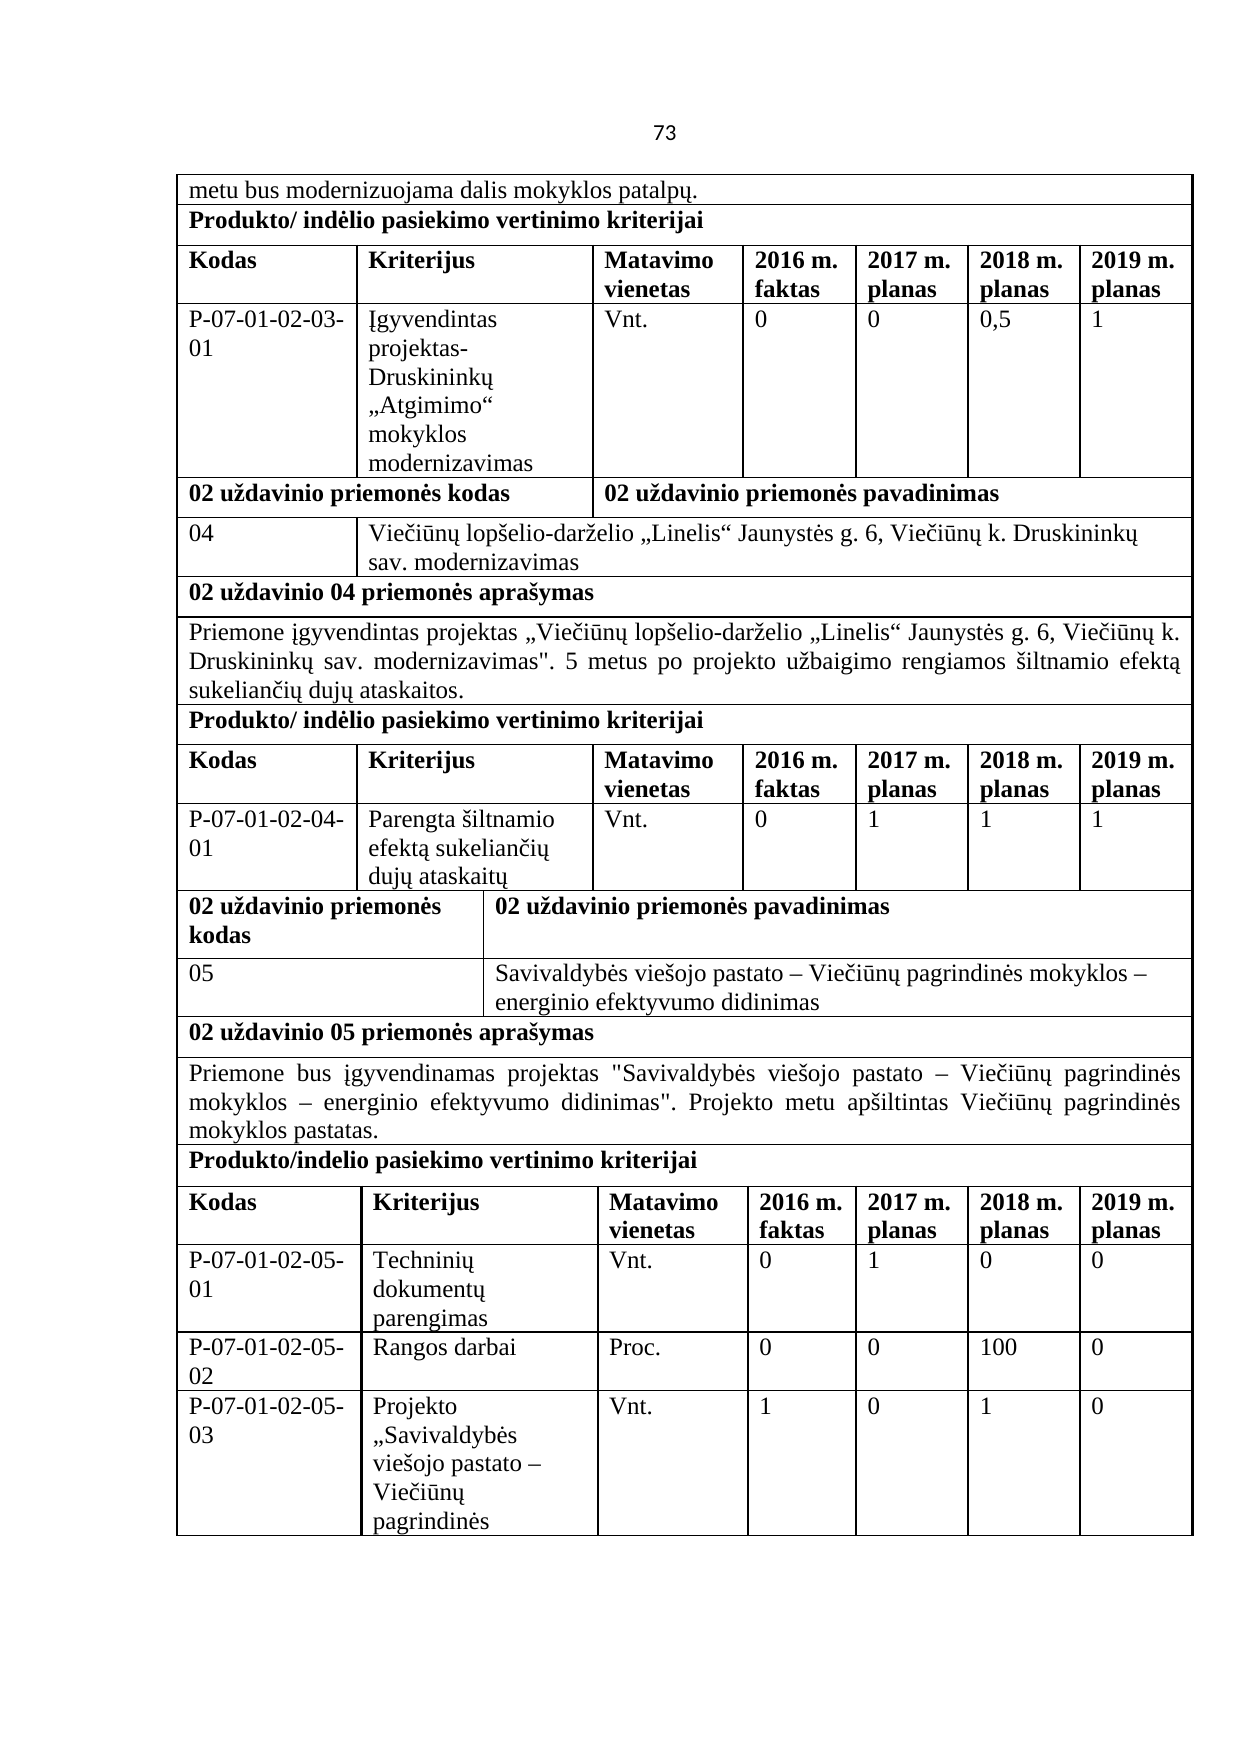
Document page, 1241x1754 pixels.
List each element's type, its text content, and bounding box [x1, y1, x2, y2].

table_cell 2017 m. planas [857, 745, 967, 803]
table_cell 2016 m. faktas [744, 246, 855, 303]
table_cell Įgyvendintas projektas- Druskininkų „Atgimimo“ mokyklos modernizavimas [358, 304, 592, 477]
table_cell Kriterijus [363, 1187, 597, 1244]
table_cell 0 [1081, 1391, 1191, 1535]
table_cell 02 uždavinio 05 priemonės aprašymas [178, 1017, 1191, 1057]
table_cell 02 uždavinio priemonės kodas [178, 478, 592, 517]
table_cell 0 [744, 304, 855, 477]
table_cell Matavimo vienetas [594, 246, 742, 303]
table_cell 0 [749, 1333, 855, 1390]
table_cell 1 [1081, 804, 1191, 890]
table_cell 1 [857, 804, 967, 890]
table_cell 2018 m. planas [969, 246, 1079, 303]
table_cell Matavimo vienetas [599, 1187, 747, 1244]
table_cell 2016 m. faktas [749, 1187, 855, 1244]
table_cell Vnt. [594, 304, 742, 477]
table_cell Parengta šiltnamio efektą sukeliančių dujų ataskaitų [358, 804, 592, 890]
table_cell P-07-01-02-03-01 [178, 304, 356, 477]
table_cell 2017 m. planas [857, 1187, 967, 1244]
table_cell 0 [749, 1245, 855, 1331]
table_cell 0 [857, 1333, 967, 1390]
table_cell Projekto „Savivaldybės viešojo pastato – Viečiūnų pagrindinės [363, 1391, 597, 1535]
table_cell 0 [857, 304, 967, 477]
table_cell Proc. [599, 1333, 747, 1390]
table_cell Priemone įgyvendintas projektas „Viečiūnų lopšelio-darželio „Linelis“ Jaunystės g. 6, Viečiūnų k. Druskininkų sav. modernizavimas". 5 metus po projekto užbaigimo rengiamos šiltnamio efektą sukeliančių dujų ataskaitos. [178, 618, 1191, 704]
table_cell P-07-01-02-05-03 [178, 1391, 360, 1535]
table_cell Produkto/indelio pasiekimo vertinimo kriterijai [178, 1145, 1191, 1186]
table_cell 0 [969, 1245, 1079, 1331]
table_cell 0 [744, 804, 855, 890]
table_cell 2019 m. planas [1081, 246, 1191, 303]
table_cell Kriterijus [358, 246, 592, 303]
table_cell 2018 m. planas [969, 745, 1079, 803]
table_cell Priemone bus įgyvendinamas projektas "Savivaldybės viešojo pastato – Viečiūnų pagrindinės mokyklos – energinio efektyvumo didinimas". Projekto metu apšiltintas Viečiūnų pagrindinės mokyklos pastatas. [178, 1058, 1191, 1144]
table_cell 2019 m. planas [1081, 745, 1191, 803]
table_cell Produkto/ indėlio pasiekimo vertinimo kriterijai [178, 705, 1191, 744]
table_cell 1 [1081, 304, 1191, 477]
table_cell P-07-01-02-05-01 [178, 1245, 360, 1331]
table_cell Matavimo vienetas [594, 745, 742, 803]
table_cell 2018 m. planas [969, 1187, 1079, 1244]
table_cell Produkto/ indėlio pasiekimo vertinimo kriterijai [178, 205, 1191, 244]
table_cell Kriterijus [358, 745, 592, 803]
table_cell P-07-01-02-04-01 [178, 804, 356, 890]
table_cell 100 [969, 1333, 1079, 1390]
table_cell Savivaldybės viešojo pastato – Viečiūnų pagrindinės mokyklos – energinio efektyvumo didinimas [484, 959, 1191, 1016]
table_cell 0 [857, 1391, 967, 1535]
table_cell Kodas [178, 745, 356, 803]
table_cell 1 [857, 1245, 967, 1331]
table_cell 02 uždavinio 04 priemonės aprašymas [178, 577, 1191, 616]
table_cell Kodas [178, 246, 356, 303]
table_cell 04 [178, 518, 356, 576]
table_cell metu bus modernizuojama dalis mokyklos patalpų. [178, 175, 1191, 204]
table_cell 02 uždavinio priemonės kodas [178, 891, 483, 957]
table_cell Rangos darbai [363, 1333, 597, 1390]
table_cell 0,5 [969, 304, 1079, 477]
table_cell 05 [178, 959, 483, 1016]
table_cell Kodas [178, 1187, 360, 1244]
table_cell Vnt. [594, 804, 742, 890]
table_cell 1 [969, 804, 1079, 890]
table_cell 02 uždavinio priemonės pavadinimas [594, 478, 1191, 517]
table_cell Techninių dokumentų parengimas [363, 1245, 597, 1331]
table_cell 2019 m. planas [1081, 1187, 1191, 1244]
table_cell 1 [969, 1391, 1079, 1535]
table_cell 2016 m. faktas [744, 745, 855, 803]
table_cell 1 [749, 1391, 855, 1535]
table_cell 0 [1081, 1245, 1191, 1331]
table_cell 02 uždavinio priemonės pavadinimas [484, 891, 1191, 957]
table_cell Vnt. [599, 1245, 747, 1331]
table_cell 2017 m. planas [857, 246, 967, 303]
table_cell 0 [1081, 1333, 1191, 1390]
table_cell P-07-01-02-05-02 [178, 1333, 360, 1390]
table_cell Vnt. [599, 1391, 747, 1535]
table_cell Viečiūnų lopšelio-darželio „Linelis“ Jaunystės g. 6, Viečiūnų k. Druskininkų sav. modernizavimas [358, 518, 1191, 576]
